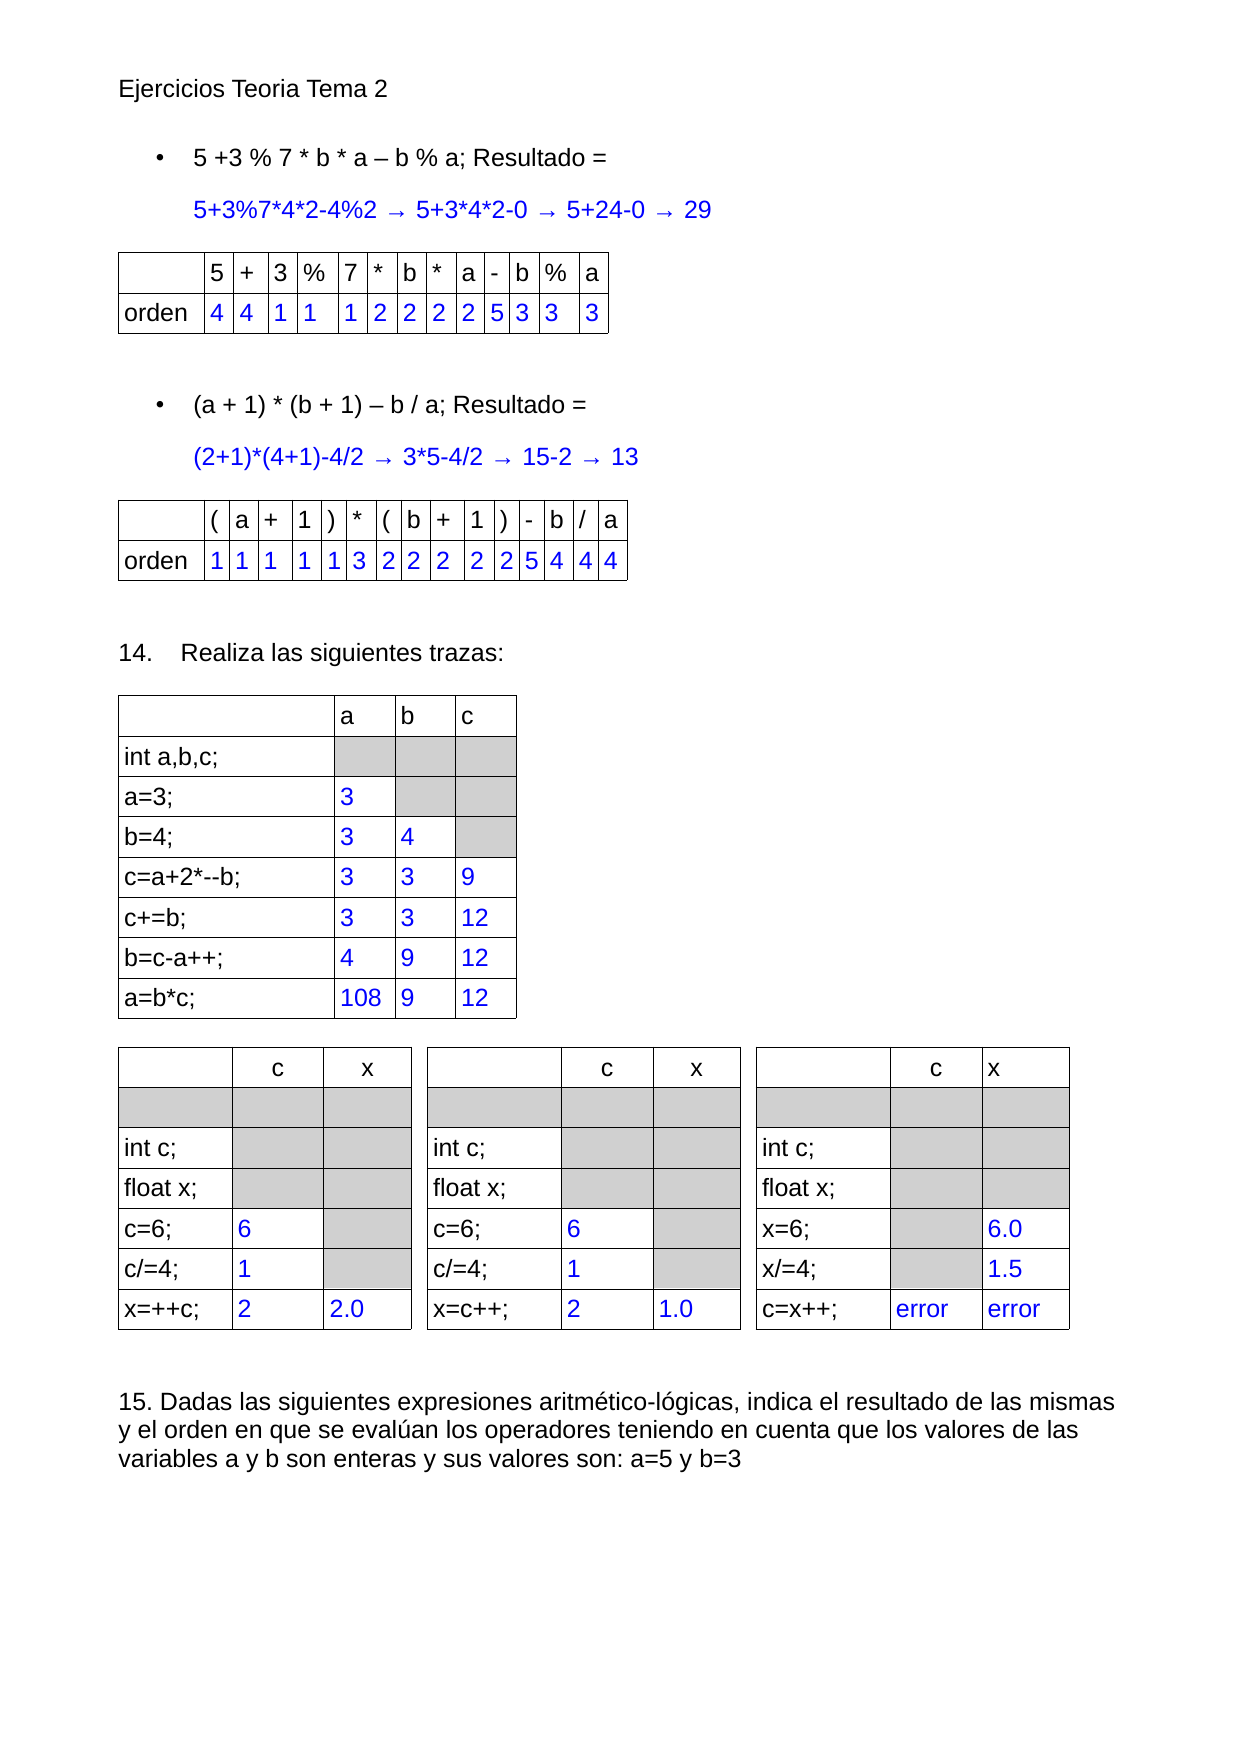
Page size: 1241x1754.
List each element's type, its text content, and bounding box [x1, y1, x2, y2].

table_cell [412, 1289, 427, 1329]
table_cell 4 [335, 938, 395, 977]
table_cell c=x++; [757, 1290, 890, 1329]
list 5+3%7*4*2-4%2 → 5+3*4*2-0 → 5+24-0 → 29 [156, 195, 1122, 223]
table_header [119, 1048, 232, 1087]
table_cell [456, 777, 516, 816]
table_cell [233, 1128, 323, 1168]
table_cell int c; [428, 1128, 561, 1168]
table_cell 1 [205, 541, 229, 580]
table_header c [891, 1048, 982, 1087]
table_cell [412, 1087, 427, 1127]
table_cell 4 [599, 541, 627, 580]
table_header 1 [465, 501, 494, 540]
table_cell error [983, 1290, 1069, 1329]
table_cell x=++c; [119, 1290, 232, 1329]
table_cell c/=4; [428, 1249, 561, 1288]
table_cell 4 [574, 541, 598, 580]
table_cell [412, 1127, 427, 1168]
table_cell [654, 1169, 740, 1208]
table_header b [545, 501, 573, 540]
table_header % [298, 253, 338, 293]
table_header 5 [205, 253, 233, 293]
table_cell 3 [335, 898, 395, 937]
table_cell [891, 1169, 982, 1208]
table_header b [402, 501, 430, 540]
table_cell [654, 1128, 740, 1168]
table_header [412, 1047, 427, 1087]
table_cell 1 [233, 1249, 323, 1288]
table_cell 1.0 [654, 1290, 740, 1329]
table_header [119, 696, 334, 736]
table_cell [983, 1088, 1069, 1127]
table_header * [347, 501, 376, 540]
text 15. Dadas las siguientes expresiones aritmético-lógicas, indica el resultado de las mismas y el orden en que se evalúan los operadores teniendo en cuenta que los valores de las variables a y b son enteras y sus valores son: a=5 y b=3 [118, 1386, 1122, 1473]
table_cell [741, 1208, 756, 1248]
table_cell 3 [396, 898, 455, 937]
table_cell c=6; [428, 1209, 561, 1248]
table_cell [396, 777, 455, 816]
table_header a [599, 501, 627, 540]
table_cell orden [119, 541, 204, 580]
table_cell 1 [269, 294, 297, 333]
table_cell 3 [580, 294, 608, 333]
table_cell 2 [402, 541, 430, 580]
table_cell 2 [495, 541, 519, 580]
table_cell [983, 1169, 1069, 1208]
table_cell [562, 1088, 653, 1127]
table_cell [456, 817, 516, 857]
table_cell 5 [520, 541, 544, 580]
table_cell [456, 737, 516, 776]
table_cell [233, 1169, 323, 1208]
table_cell 1 [259, 541, 292, 580]
table_header + [431, 501, 464, 540]
table_cell a=b*c; [119, 979, 334, 1018]
table_header [741, 1047, 756, 1087]
table_cell 2 [377, 541, 401, 580]
table_cell 4 [545, 541, 573, 580]
table_cell 1 [298, 294, 338, 333]
table_cell [741, 1087, 756, 1127]
table_cell [741, 1168, 756, 1208]
table_header [428, 1048, 561, 1087]
table_cell [741, 1127, 756, 1168]
table_cell [891, 1088, 982, 1127]
table_cell 9 [396, 938, 455, 977]
table_cell [562, 1169, 653, 1208]
table_cell 3 [335, 858, 395, 897]
table_header b [510, 253, 539, 293]
table_cell [412, 1248, 427, 1288]
list 5 +3 % 7 * b * a – b % a; Resultado = [156, 143, 1122, 172]
table_cell 2 [368, 294, 397, 333]
table_cell 4 [234, 294, 268, 333]
table_cell 2 [457, 294, 484, 333]
table_header [119, 253, 204, 293]
table_cell float x; [757, 1169, 890, 1208]
table_cell int c; [757, 1128, 890, 1168]
table_cell 2 [562, 1290, 653, 1329]
table_cell [396, 737, 455, 776]
table_cell error [891, 1290, 982, 1329]
table_cell c=a+2*--b; [119, 858, 334, 897]
table_cell [654, 1249, 740, 1288]
table_header ) [322, 501, 346, 540]
table_cell 1 [339, 294, 367, 333]
table_cell 2 [233, 1290, 323, 1329]
table_header % [540, 253, 579, 293]
table_cell 2 [398, 294, 426, 333]
table_cell [891, 1249, 982, 1288]
table_cell 1 [322, 541, 346, 580]
table_cell 1.5 [983, 1249, 1069, 1288]
table_cell 4 [205, 294, 233, 333]
table_header * [368, 253, 397, 293]
table_header - [485, 253, 509, 293]
table_cell [741, 1248, 756, 1288]
table_cell x=6; [757, 1209, 890, 1248]
table_header x [654, 1048, 740, 1087]
table_header [119, 501, 204, 540]
table_cell [654, 1088, 740, 1127]
table_cell [233, 1088, 323, 1127]
table_cell c/=4; [119, 1249, 232, 1288]
table_header [757, 1048, 890, 1087]
table_header 7 [339, 253, 367, 293]
table_cell int a,b,c; [119, 737, 334, 776]
table_cell 9 [456, 858, 516, 897]
table_header x [983, 1048, 1069, 1087]
table_cell a=3; [119, 777, 334, 816]
table_cell [324, 1088, 411, 1127]
table_header c [233, 1048, 323, 1087]
table_cell [562, 1128, 653, 1168]
table_cell 3 [335, 777, 395, 816]
table_cell 3 [396, 858, 455, 897]
table_cell 2.0 [324, 1290, 411, 1329]
table_cell 12 [456, 938, 516, 977]
table_cell 4 [396, 817, 455, 857]
table_cell [891, 1128, 982, 1168]
table_cell 12 [456, 979, 516, 1018]
list (2+1)*(4+1)-4/2 → 3*5-4/2 → 15-2 → 13 [156, 442, 1122, 471]
table_cell [324, 1169, 411, 1208]
table_header x [324, 1048, 411, 1087]
table_header + [234, 253, 268, 293]
table_cell 3 [335, 817, 395, 857]
table_header a [230, 501, 258, 540]
table_cell [654, 1209, 740, 1248]
table_cell [324, 1249, 411, 1288]
table_cell [412, 1168, 427, 1208]
table_header 3 [269, 253, 297, 293]
table_cell 6 [562, 1209, 653, 1248]
table_cell [428, 1088, 561, 1127]
table_cell 3 [510, 294, 539, 333]
table_cell 6.0 [983, 1209, 1069, 1248]
table_cell 6 [233, 1209, 323, 1248]
table_header b [398, 253, 426, 293]
table_cell c=6; [119, 1209, 232, 1248]
table_header * [427, 253, 456, 293]
table_cell 1 [230, 541, 258, 580]
table_cell [891, 1209, 982, 1248]
table_cell 108 [335, 979, 395, 1018]
list (a + 1) * (b + 1) – b / a; Resultado = [156, 391, 1122, 419]
table_cell [335, 737, 395, 776]
table_cell 3 [347, 541, 376, 580]
table_header - [520, 501, 544, 540]
table_cell [324, 1209, 411, 1248]
table_cell 5 [485, 294, 509, 333]
table_header ( [205, 501, 229, 540]
table_cell float x; [428, 1169, 561, 1208]
table_cell c+=b; [119, 898, 334, 937]
table_cell 12 [456, 898, 516, 937]
table_header ( [377, 501, 401, 540]
table_header c [562, 1048, 653, 1087]
table_cell float x; [119, 1169, 232, 1208]
table_cell 2 [431, 541, 464, 580]
table_header a [580, 253, 608, 293]
table_header ) [495, 501, 519, 540]
table_cell [412, 1208, 427, 1248]
table_cell 1 [562, 1249, 653, 1288]
text 14. Realiza las siguientes trazas: [118, 638, 1122, 667]
table_cell b=c-a++; [119, 938, 334, 977]
table_cell 1 [293, 541, 321, 580]
table_header + [259, 501, 292, 540]
table_cell int c; [119, 1128, 232, 1168]
table_cell orden [119, 294, 204, 333]
table_cell x/=4; [757, 1249, 890, 1288]
table_cell 2 [465, 541, 494, 580]
table_cell 3 [540, 294, 579, 333]
table_cell [757, 1088, 890, 1127]
table_header c [456, 696, 516, 736]
table_header 1 [293, 501, 321, 540]
table_cell b=4; [119, 817, 334, 857]
table_cell x=c++; [428, 1290, 561, 1329]
table_cell [119, 1088, 232, 1127]
table_header / [574, 501, 598, 540]
table_cell [741, 1289, 756, 1329]
table_cell 2 [427, 294, 456, 333]
table_header a [457, 253, 484, 293]
table_header a [335, 696, 395, 736]
table_cell [324, 1128, 411, 1168]
table_cell [983, 1128, 1069, 1168]
table_cell 9 [396, 979, 455, 1018]
table_header b [396, 696, 455, 736]
